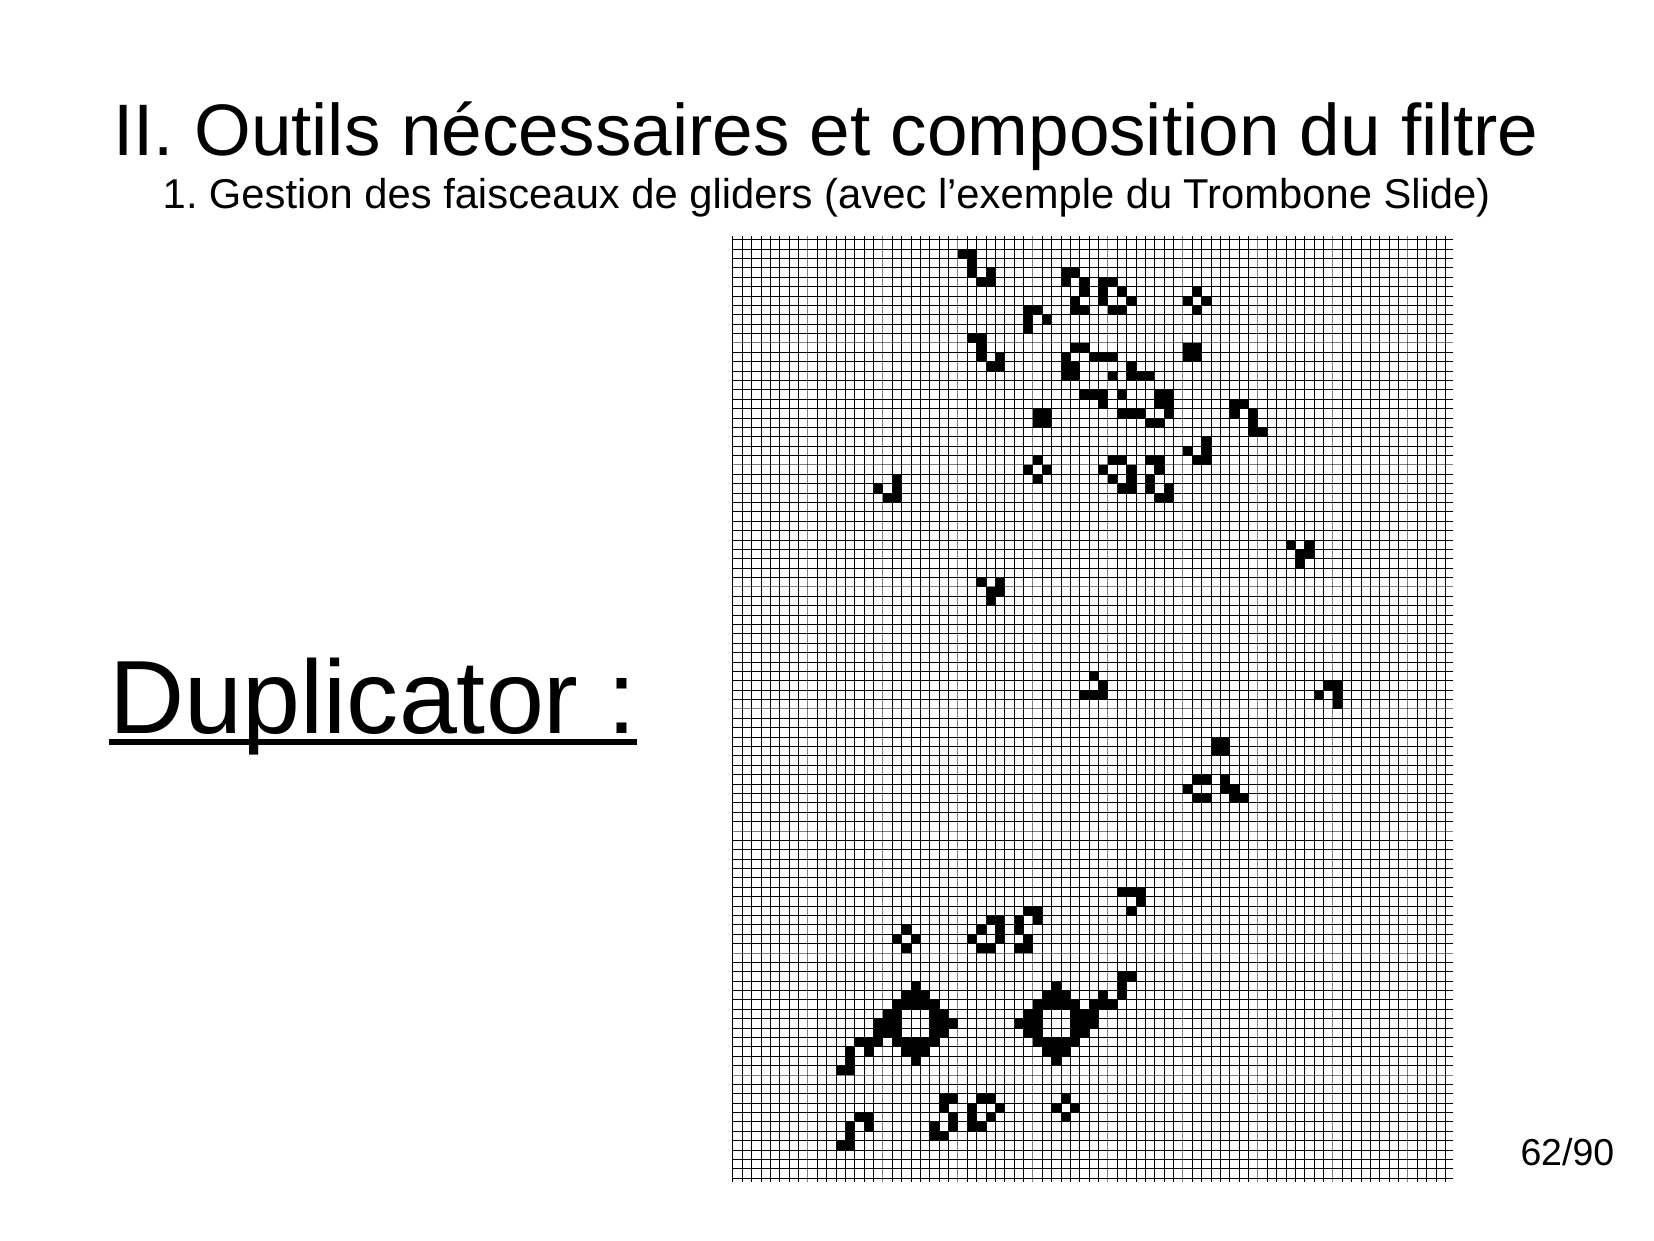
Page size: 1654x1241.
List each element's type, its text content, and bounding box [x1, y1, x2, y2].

picture [732, 236, 1453, 1182]
title II. Outils nécessaires et composition du filtre 1. Gestion des faisceaux de gliders (avec l’exemple du Trombone Slide) [82, 49, 1571, 257]
text_box <number>/90 [1505, 1124, 1654, 1182]
text_box Duplicator : [94, 631, 652, 763]
